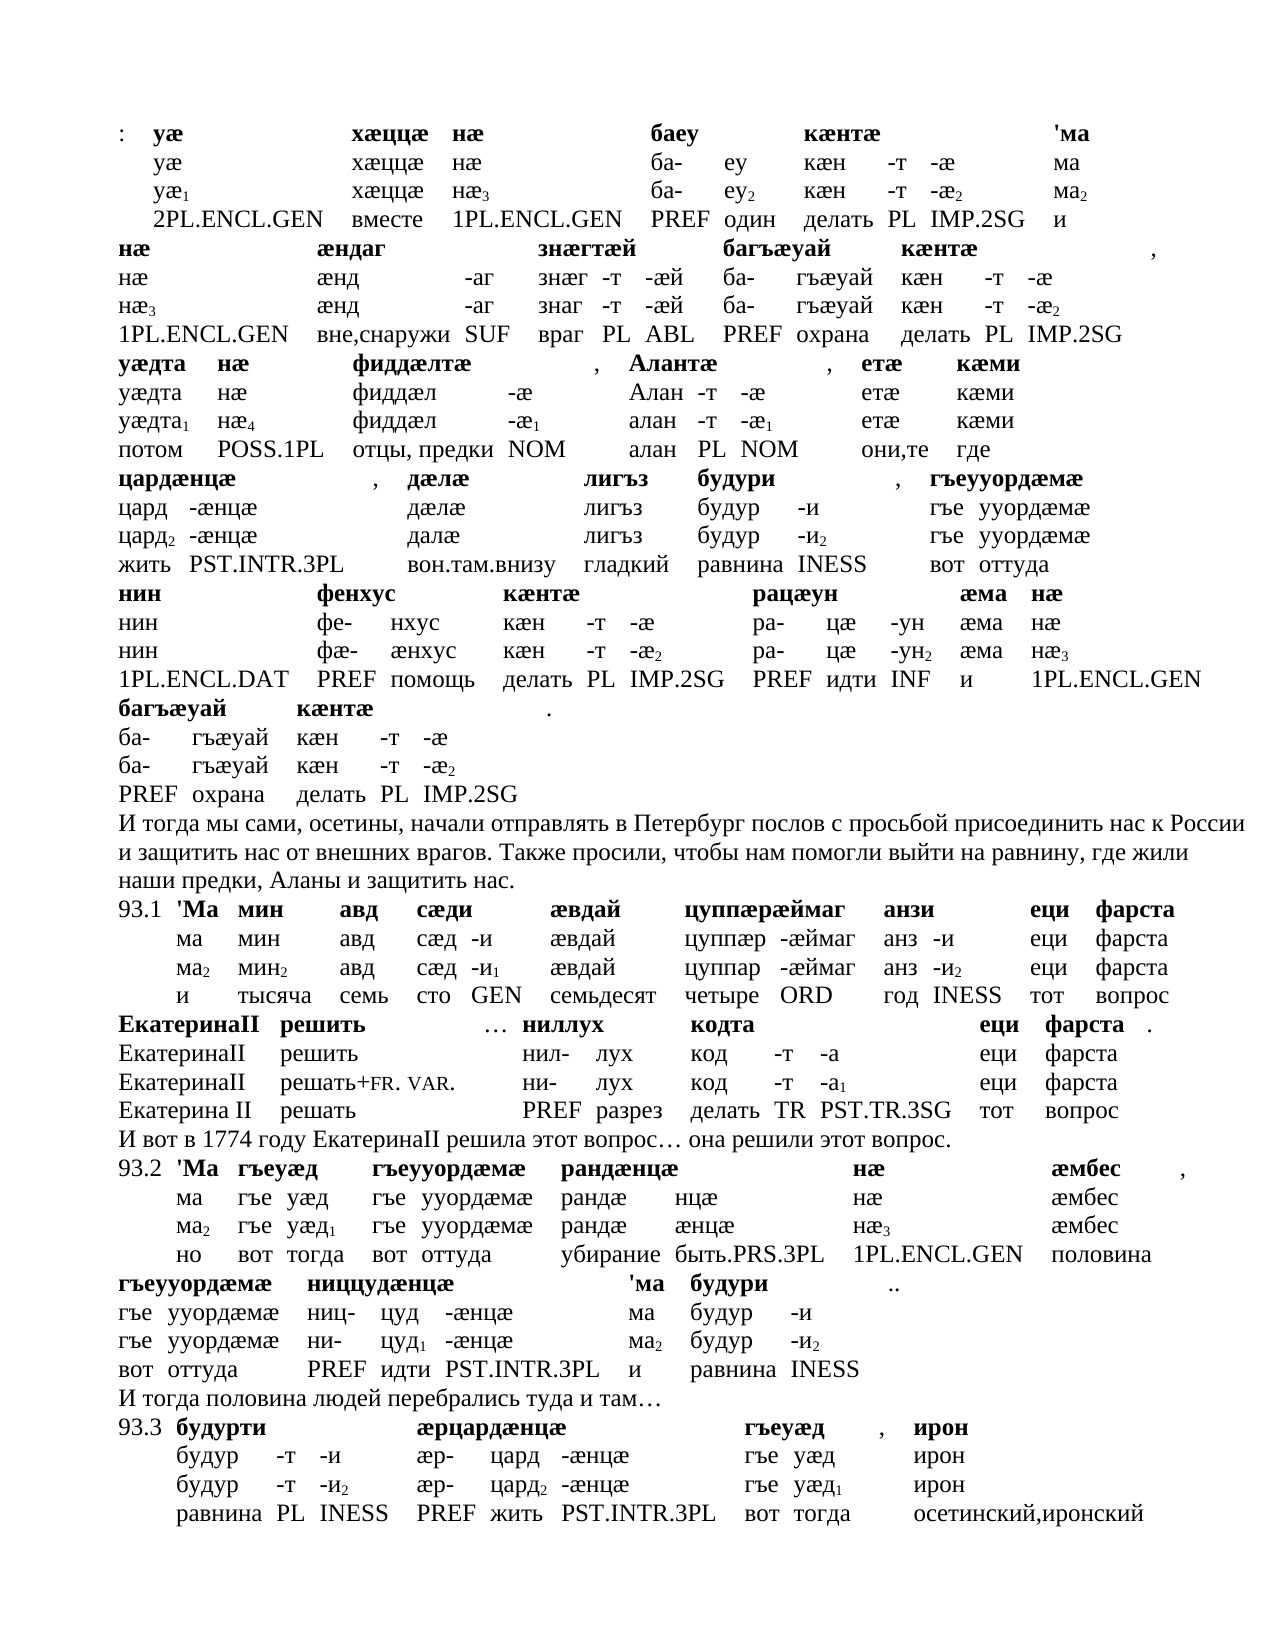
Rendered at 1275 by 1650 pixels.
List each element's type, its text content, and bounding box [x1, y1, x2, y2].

text ЕкатеринаII [118, 1038, 252, 1067]
text ма [628, 1297, 662, 1326]
text цуппар [684, 952, 766, 981]
text -æ [508, 377, 566, 406]
text -æ [629, 607, 725, 636]
text уæ [153, 118, 338, 147]
text ниц- [307, 1297, 367, 1326]
text PL [602, 319, 631, 348]
text вот [744, 1498, 779, 1527]
text фиддæл [352, 377, 494, 406]
text кодта [690, 1009, 966, 1038]
text кæн [804, 147, 873, 176]
text ирон [913, 1412, 1158, 1441]
text и [1053, 204, 1087, 233]
text тысяча [238, 981, 312, 1009]
text дæлæ [407, 463, 570, 492]
text гъе [744, 1441, 779, 1469]
text . [546, 693, 567, 722]
text гъæуай [796, 262, 873, 291]
text они,те [861, 434, 929, 463]
text И вот в 1774 году ЕкатеринаII решила этот вопрос… она решили этот вопрос. [118, 1124, 1249, 1153]
text -т [887, 147, 916, 176]
text , [878, 1412, 899, 1441]
text æр- [416, 1441, 476, 1469]
text фарста [1095, 952, 1169, 981]
text IMP.2SG [423, 779, 518, 808]
text PL [984, 319, 1014, 348]
text цард2 [118, 521, 175, 549]
text IMP.2SG [629, 664, 725, 693]
text фарста [1045, 1067, 1119, 1096]
text лух [596, 1038, 663, 1067]
text ма2 [1053, 176, 1087, 204]
text 1PL.ENCL.GEN [853, 1239, 1024, 1268]
text нæ [1031, 578, 1216, 607]
text : [118, 118, 139, 147]
text жить [118, 549, 175, 578]
text семьдесят [550, 981, 657, 1009]
text уæд1 [287, 1211, 344, 1239]
text сæд [416, 952, 457, 981]
text код [690, 1067, 760, 1096]
text цард [118, 492, 175, 521]
text ууордæмæ [421, 1182, 533, 1211]
text кæнтæ [503, 578, 739, 607]
text -æй [645, 291, 695, 319]
text гъæуай [192, 722, 269, 751]
text нин [118, 578, 303, 607]
text идти [380, 1354, 431, 1383]
text Алантæ [628, 348, 813, 377]
text рацæун [752, 578, 946, 607]
text -т [774, 1038, 806, 1067]
text цæ [826, 607, 877, 636]
text нæ [217, 348, 339, 377]
text INESS [933, 981, 1002, 1009]
text ирон [913, 1469, 1144, 1498]
text И тогда мы сами, осетины, начали отправлять в Петербург послов с просьбой присоединить нас к России и защитить нас от внешних врагов. Также просили, чтобы нам помогли выйти на равнину, где жили наши предки, Аланы и защитить нас. [118, 808, 1249, 894]
text ма [176, 1182, 210, 1211]
text 'ма [628, 1268, 676, 1297]
text -æнцæ [189, 492, 345, 521]
text нæ3 [452, 176, 623, 204]
text нил- [522, 1038, 582, 1067]
text INESS [790, 1354, 860, 1383]
text баеу [650, 118, 790, 147]
text PREF [650, 204, 710, 233]
text гъеууордæмæ [929, 463, 1104, 492]
text кæн [804, 176, 873, 204]
text ба- [723, 262, 782, 291]
text ниллух [522, 1009, 677, 1038]
text еци [1030, 952, 1068, 981]
text -æнцæ [561, 1441, 717, 1469]
text -æнцæ [445, 1326, 600, 1354]
text анзи [883, 894, 1016, 923]
text делать [804, 204, 873, 233]
text -т [276, 1441, 306, 1469]
text вот [238, 1239, 273, 1268]
text нæ [853, 1153, 1037, 1182]
text ууордæмæ [421, 1211, 533, 1239]
text гъе [238, 1211, 273, 1239]
text кæн [503, 607, 573, 636]
text ABL [645, 319, 695, 348]
text 2PL.ENCL.GEN [153, 204, 324, 233]
text лигъз [584, 463, 683, 492]
text кæнтæ [804, 118, 1039, 147]
text фиддæлтæ [352, 348, 580, 377]
text мин2 [238, 952, 312, 981]
text ЕкатеринаII [118, 1009, 266, 1038]
text 93.3 [118, 1412, 162, 1441]
text алан [628, 406, 684, 434]
text ра- [752, 607, 812, 636]
text нхус [390, 607, 475, 636]
text æвдай [550, 952, 657, 981]
text хæццæ [351, 147, 424, 176]
text нæ [118, 233, 303, 262]
text анз [883, 952, 919, 981]
text PREF [723, 319, 782, 348]
text будур [690, 1297, 777, 1326]
text будури [690, 1268, 874, 1297]
text ма2 [628, 1326, 662, 1354]
text кæми [956, 348, 1028, 377]
text будури [697, 463, 881, 492]
text уæдта1 [118, 406, 189, 434]
text фæ- [317, 636, 377, 664]
text оттуда [421, 1239, 533, 1268]
text нæ [452, 118, 637, 147]
text цард [490, 1441, 547, 1469]
text æнд [317, 291, 451, 319]
text нæ [853, 1182, 1024, 1211]
text ORD [780, 981, 856, 1009]
text гладкий [584, 549, 669, 578]
text 1PL.ENCL.GEN [1031, 664, 1202, 693]
text ма2 [176, 1211, 210, 1239]
text нæ [217, 377, 325, 406]
text кæми [956, 406, 1014, 434]
text но [176, 1239, 210, 1268]
text авд [339, 894, 403, 923]
text оттуда [167, 1354, 279, 1383]
text PST.TR.3SG [820, 1096, 952, 1124]
text фарста [1095, 923, 1169, 952]
text цуд1 [380, 1326, 431, 1354]
text -æ1 [740, 406, 799, 434]
text сто [416, 981, 457, 1009]
text æнд [317, 262, 451, 291]
text четыре [684, 981, 766, 1009]
text кæн [901, 291, 971, 319]
text PL [586, 664, 616, 693]
text багъæуай [118, 693, 283, 722]
text жить [490, 1498, 547, 1527]
text етæ [861, 406, 929, 434]
text æнхус [390, 636, 475, 664]
text решить [280, 1009, 469, 1038]
text -т [586, 636, 616, 664]
text охрана [796, 319, 873, 348]
text нæ3 [1031, 636, 1202, 664]
text PL [887, 204, 916, 233]
text вопрос [1095, 981, 1169, 1009]
text 93.1 [118, 894, 162, 923]
text хæццæ [351, 176, 424, 204]
text -т [602, 262, 631, 291]
text фе- [317, 607, 377, 636]
text фиддæл [352, 406, 494, 434]
text нцæ [674, 1182, 825, 1211]
text кæн [503, 636, 573, 664]
text -æ [740, 377, 799, 406]
text вне,снаружи [317, 319, 451, 348]
text -т [697, 377, 727, 406]
text -т [380, 722, 409, 751]
text PL [697, 434, 727, 463]
text рандæнцæ [561, 1153, 839, 1182]
text -и2 [797, 521, 867, 549]
text , [1150, 233, 1171, 262]
text еци [1030, 894, 1082, 923]
text уæдта [118, 377, 189, 406]
text авд [339, 923, 389, 952]
text æвдай [550, 894, 671, 923]
text И тогда половина людей перебрались туда и там… [118, 1383, 1249, 1412]
text -æ2 [423, 751, 518, 779]
text ЕкатеринаII [118, 1067, 252, 1096]
text нин [118, 607, 289, 636]
text кæн [901, 262, 971, 291]
text будур [697, 521, 784, 549]
text NOM [740, 434, 799, 463]
text INESS [797, 549, 867, 578]
text гъе [372, 1211, 407, 1239]
text цуд [380, 1297, 431, 1326]
text -æ2 [629, 636, 725, 664]
text уæд [793, 1441, 851, 1469]
text -т [697, 406, 727, 434]
text PREF [416, 1498, 476, 1527]
text -и [319, 1441, 389, 1469]
text PREF [307, 1354, 367, 1383]
text -и2 [933, 952, 1002, 981]
text -и [933, 923, 1002, 952]
text нин [118, 636, 289, 664]
text PST.INTR.3PL [189, 549, 345, 578]
text , [895, 463, 916, 492]
text ба- [650, 147, 710, 176]
text один [724, 204, 776, 233]
text … [483, 1009, 508, 1038]
text знæг [538, 262, 588, 291]
text знæгтæй [538, 233, 709, 262]
text вон.там.внизу [407, 549, 556, 578]
text -æ1 [508, 406, 566, 434]
text убирание [561, 1239, 661, 1268]
text кæн [296, 722, 366, 751]
text гъе [118, 1326, 153, 1354]
text нæ3 [118, 291, 289, 319]
text æмбес [1051, 1211, 1152, 1239]
text будур [697, 492, 784, 521]
text уæ1 [153, 176, 324, 204]
text будур [690, 1326, 777, 1354]
text семь [339, 981, 389, 1009]
text -и2 [319, 1469, 389, 1498]
text , [594, 348, 615, 377]
text потом [118, 434, 189, 463]
text лигъз [584, 521, 669, 549]
text гъеуæд [744, 1412, 865, 1441]
text 'Ма [176, 1153, 224, 1182]
text уæд [287, 1182, 344, 1211]
text ууордæмæ [167, 1297, 279, 1326]
text еци [979, 1038, 1017, 1067]
text æнцæ [674, 1211, 825, 1239]
text и [628, 1354, 662, 1383]
text 93.2 [118, 1153, 162, 1182]
text вопрос [1045, 1096, 1119, 1124]
text идти [826, 664, 877, 693]
text INF [890, 664, 932, 693]
text -æймаг [780, 923, 856, 952]
text PREF [522, 1096, 582, 1124]
text æма [959, 636, 1003, 664]
text авд [339, 952, 389, 981]
text код [690, 1038, 760, 1067]
text , [1179, 1153, 1201, 1182]
text охрана [192, 779, 269, 808]
text -т [276, 1469, 306, 1498]
text PST.INTR.3PL [561, 1498, 717, 1527]
text еу [724, 147, 776, 176]
text GEN [471, 981, 522, 1009]
text и [176, 981, 210, 1009]
text -и [790, 1297, 860, 1326]
text IMP.2SG [1027, 319, 1123, 348]
text фенхус [317, 578, 489, 607]
text нæ3 [853, 1211, 1024, 1239]
text алан [628, 434, 684, 463]
text æмбес [1051, 1153, 1166, 1182]
text Екатерина II [118, 1096, 252, 1124]
text POSS.1PL [217, 434, 325, 463]
text INESS [319, 1498, 389, 1527]
text цуппæрæймаг [684, 894, 869, 923]
text быть.PRS.3PL [674, 1239, 825, 1268]
text -аг [464, 291, 510, 319]
text еци [1030, 923, 1068, 952]
text PREF [118, 779, 178, 808]
text ма2 [176, 952, 210, 981]
text равнина [690, 1354, 777, 1383]
text отцы, предки [352, 434, 494, 463]
text где [956, 434, 1014, 463]
text цардæнцæ [118, 463, 358, 492]
text -и [797, 492, 867, 521]
text равнина [176, 1498, 262, 1527]
text гъæуай [796, 291, 873, 319]
text гъеууордæмæ [118, 1268, 293, 1297]
text уæдта [118, 348, 203, 377]
text вместе [351, 204, 424, 233]
text дæлæ [407, 492, 556, 521]
text IMP.2SG [930, 204, 1026, 233]
text -а [820, 1038, 952, 1067]
text Алан [628, 377, 684, 406]
text -ун [890, 607, 932, 636]
text 1PL.ENCL.GEN [452, 204, 623, 233]
text половина [1051, 1239, 1152, 1268]
text уæд1 [793, 1469, 851, 1498]
text ни- [307, 1326, 367, 1354]
text гъæуай [192, 751, 269, 779]
text -æ [1027, 262, 1123, 291]
text сæд [416, 923, 457, 952]
text -æймаг [780, 952, 856, 981]
text вот [372, 1239, 407, 1268]
text делать [901, 319, 971, 348]
text кæн [296, 751, 366, 779]
text ба- [118, 751, 178, 779]
text равнина [697, 549, 784, 578]
text нæ [118, 262, 289, 291]
text -æ2 [1027, 291, 1123, 319]
text -т [586, 607, 616, 636]
text кæми [956, 377, 1014, 406]
text знаг [538, 291, 588, 319]
text решать+fr. var. [280, 1067, 456, 1096]
text -т [984, 291, 1014, 319]
text гъеууордæмæ [372, 1153, 547, 1182]
text , [372, 463, 393, 492]
text решать [280, 1096, 456, 1124]
text 1PL.ENCL.DAT [118, 664, 289, 693]
text -æ [423, 722, 518, 751]
text .. [888, 1268, 909, 1297]
text нæ [1031, 607, 1202, 636]
text -т [774, 1067, 806, 1096]
text . [1146, 1009, 1167, 1038]
text PL [276, 1498, 306, 1527]
text тот [979, 1096, 1017, 1124]
text PREF [752, 664, 812, 693]
text PST.INTR.3PL [445, 1354, 600, 1383]
text фарста [1045, 1038, 1119, 1067]
text делать [690, 1096, 760, 1124]
text æр- [416, 1469, 476, 1498]
text враг [538, 319, 588, 348]
text осетинский,иронский [913, 1498, 1144, 1527]
text лигъз [584, 492, 669, 521]
text -ун2 [890, 636, 932, 664]
text будур [176, 1441, 262, 1469]
text ууордæмæ [167, 1326, 279, 1354]
text сæди [416, 894, 536, 923]
text мин [238, 923, 312, 952]
text рандæ [561, 1211, 661, 1239]
text ууордæмæ [978, 492, 1091, 521]
text ра- [752, 636, 812, 664]
text -æнцæ [561, 1469, 717, 1498]
text гъе [929, 521, 965, 549]
text ма [1053, 147, 1087, 176]
text уæ [153, 147, 324, 176]
text гъе [118, 1297, 153, 1326]
text етæ [861, 348, 943, 377]
text æма [959, 607, 1003, 636]
text кæнтæ [901, 233, 1137, 262]
text 'Ма [176, 894, 224, 923]
text ма [176, 923, 210, 952]
text еци [979, 1067, 1017, 1096]
text делать [503, 664, 573, 693]
text PREF [317, 664, 377, 693]
text будур [176, 1469, 262, 1498]
text нæ [452, 147, 623, 176]
text вот [929, 549, 965, 578]
text æма [959, 578, 1017, 607]
text оттуда [978, 549, 1091, 578]
text -т [380, 751, 409, 779]
text -æнцæ [189, 521, 345, 549]
text мин [238, 894, 326, 923]
text -аг [464, 262, 510, 291]
text далæ [407, 521, 556, 549]
text 1PL.ENCL.GEN [118, 319, 289, 348]
text -æй [645, 262, 695, 291]
text гъе [372, 1182, 407, 1211]
text анз [883, 923, 919, 952]
text TR [774, 1096, 806, 1124]
text æмбес [1051, 1182, 1152, 1211]
text æрцардæнцæ [416, 1412, 731, 1441]
text цуппæр [684, 923, 766, 952]
text делать [296, 779, 366, 808]
text етæ [861, 377, 929, 406]
text ба- [118, 722, 178, 751]
text ба- [650, 176, 710, 204]
text и [959, 664, 1003, 693]
text -т [984, 262, 1014, 291]
text будурти [176, 1412, 403, 1441]
text -æ2 [930, 176, 1026, 204]
text нæ4 [217, 406, 325, 434]
text рандæ [561, 1182, 661, 1211]
text фарста [1045, 1009, 1133, 1038]
text -т [887, 176, 916, 204]
text помощь [390, 664, 475, 693]
text гъе [238, 1182, 273, 1211]
text -и [471, 923, 522, 952]
text еу2 [724, 176, 776, 204]
text тогда [287, 1239, 344, 1268]
text решить [280, 1038, 456, 1067]
text ни- [522, 1067, 582, 1096]
text NOM [508, 434, 566, 463]
text SUF [464, 319, 510, 348]
text цард2 [490, 1469, 547, 1498]
text цæ [826, 636, 877, 664]
text фарста [1095, 894, 1183, 923]
text -æ [930, 147, 1026, 176]
text ууордæмæ [978, 521, 1091, 549]
text вот [118, 1354, 153, 1383]
text хæццæ [351, 118, 438, 147]
text еци [979, 1009, 1031, 1038]
text тот [1030, 981, 1068, 1009]
text разрез [596, 1096, 663, 1124]
text гъеуæд [238, 1153, 358, 1182]
text , [826, 348, 847, 377]
text лух [596, 1067, 663, 1096]
text ниццудæнцæ [307, 1268, 614, 1297]
text 'ма [1053, 118, 1101, 147]
text -и1 [471, 952, 522, 981]
text тогда [793, 1498, 851, 1527]
text -и2 [790, 1326, 860, 1354]
text гъе [744, 1469, 779, 1498]
text ирон [913, 1441, 1144, 1469]
text æвдай [550, 923, 657, 952]
text -а1 [820, 1067, 952, 1096]
text -т [602, 291, 631, 319]
text багъæуай [723, 233, 887, 262]
text -æнцæ [445, 1297, 600, 1326]
text ба- [723, 291, 782, 319]
text кæнтæ [296, 693, 532, 722]
text æндаг [317, 233, 524, 262]
text год [883, 981, 919, 1009]
text гъе [929, 492, 965, 521]
text PL [380, 779, 409, 808]
